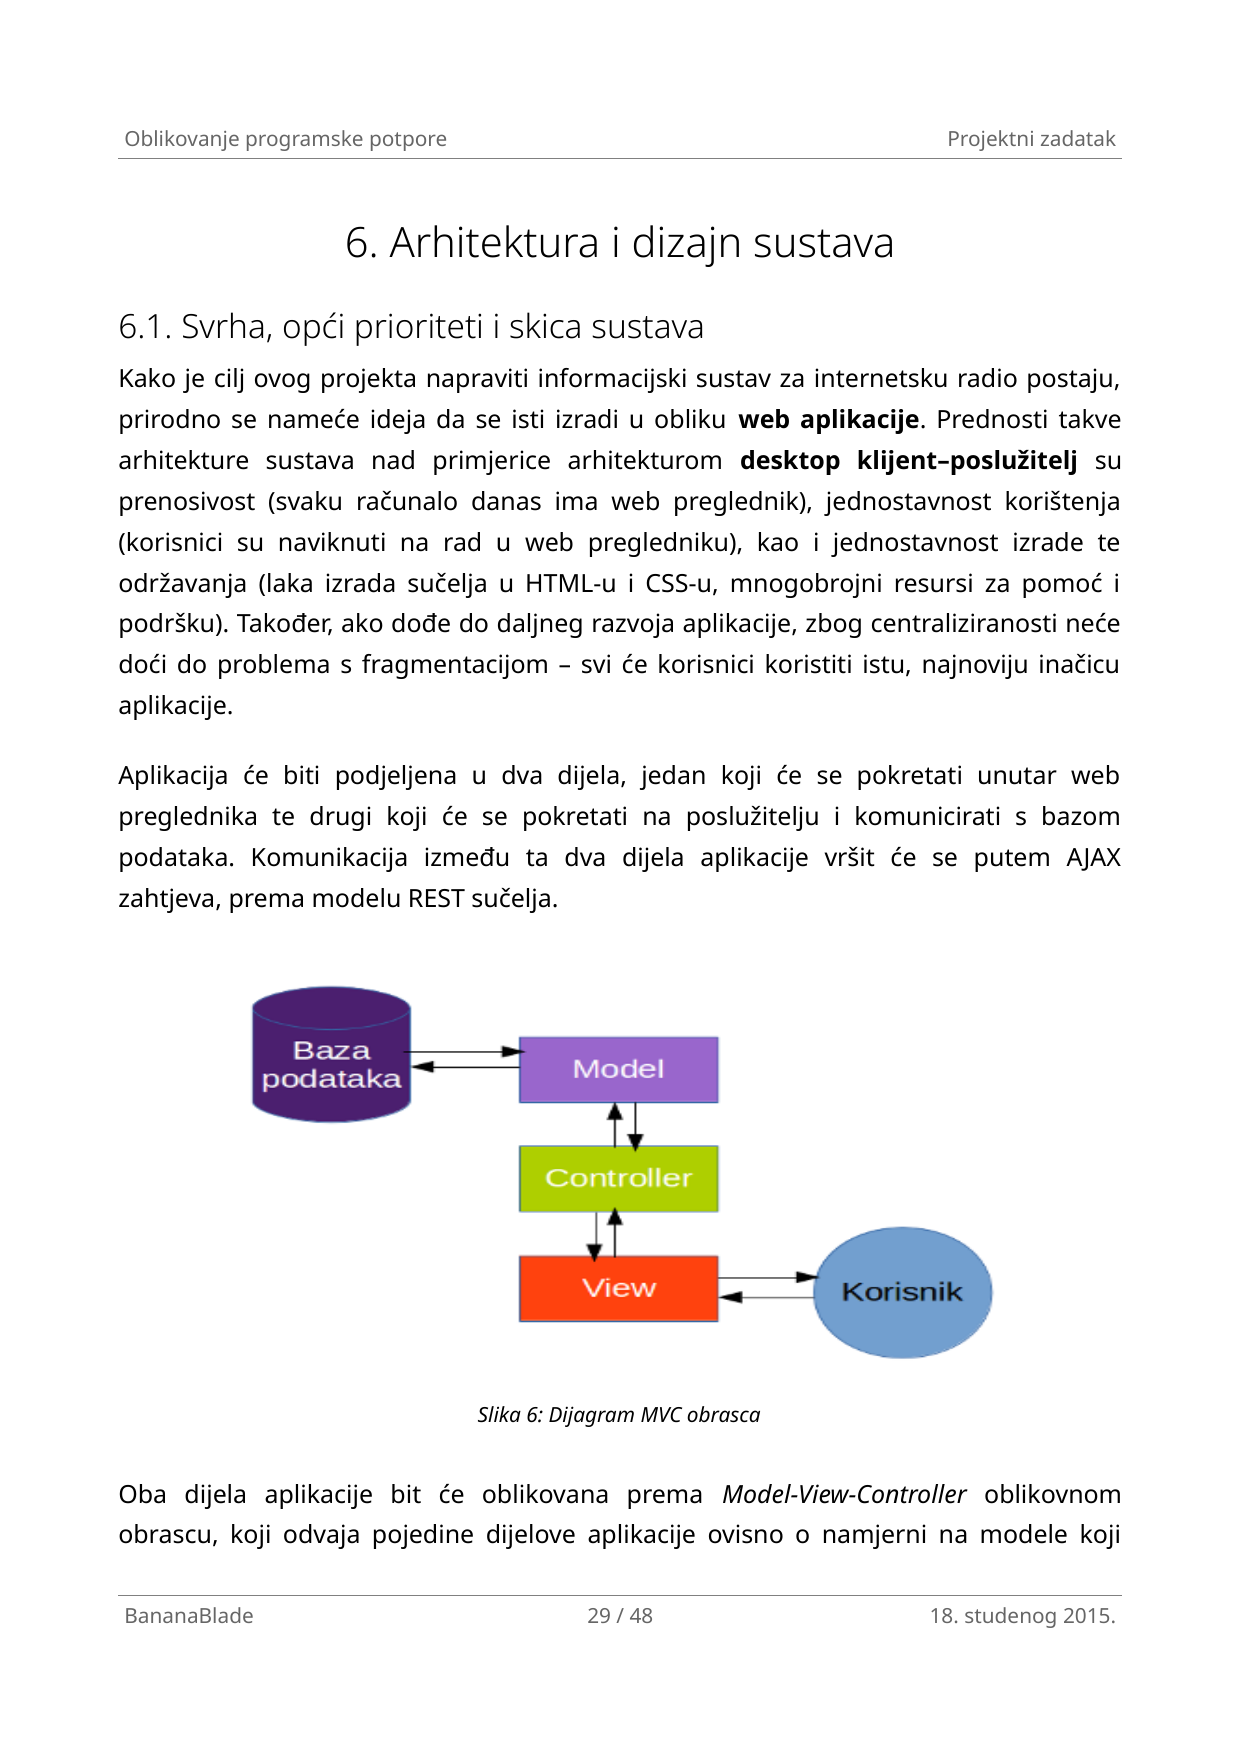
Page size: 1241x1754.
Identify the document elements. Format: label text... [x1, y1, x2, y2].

text Kako je cilj ovog projekta napraviti informacijski sustav za internetsku radio postaju, prirodno se nameće ideja da se isti izradi u obliku web aplikacije. Prednosti takve arhitekture sustava nad primjerice arhitekturom desktop klijent–poslužitelj su prenosivost (svaku računalo danas ima web preglednik), jednostavnost korištenja (korisnici su naviknuti na rad u web pregledniku), kao i jednostavnost izrade te održavanja (laka izrada sučelja u HTML-u i CSS-u, mnogobrojni resursi za pomoć i podršku). Također, ako dođe do daljneg razvoja aplikacije, zbog centraliziranosti neće doći do problema s fragmentacijom – svi će korisnici koristiti istu, najnoviju inačicu aplikacije. [118, 361, 1122, 722]
picture [201, 963, 1039, 1401]
subtitle 6.1. Svrha, opći prioriteti i skica sustava [118, 303, 1122, 348]
text Slika 6: Dijagram MVC obrasca [221, 1401, 1019, 1429]
text Oba dijela aplikacije bit će oblikovana prema Model-View-Controller oblikovnom obrascu, koji odvaja pojedine dijelove aplikacije ovisno o namjerni na modele koji [118, 951, 1122, 1551]
subtitle 6. Arhitektura i dizajn sustava [118, 213, 1122, 270]
text Aplikacija će biti podjeljena u dva dijela, jedan koji će se pokretati unutar web preglednika te drugi koji će se pokretati na poslužitelju i komunicirati s bazom podataka. Komunikacija između ta dva dijela aplikacije vršit će se putem AJAX zahtjeva, prema modelu REST sučelja. [118, 758, 1122, 914]
